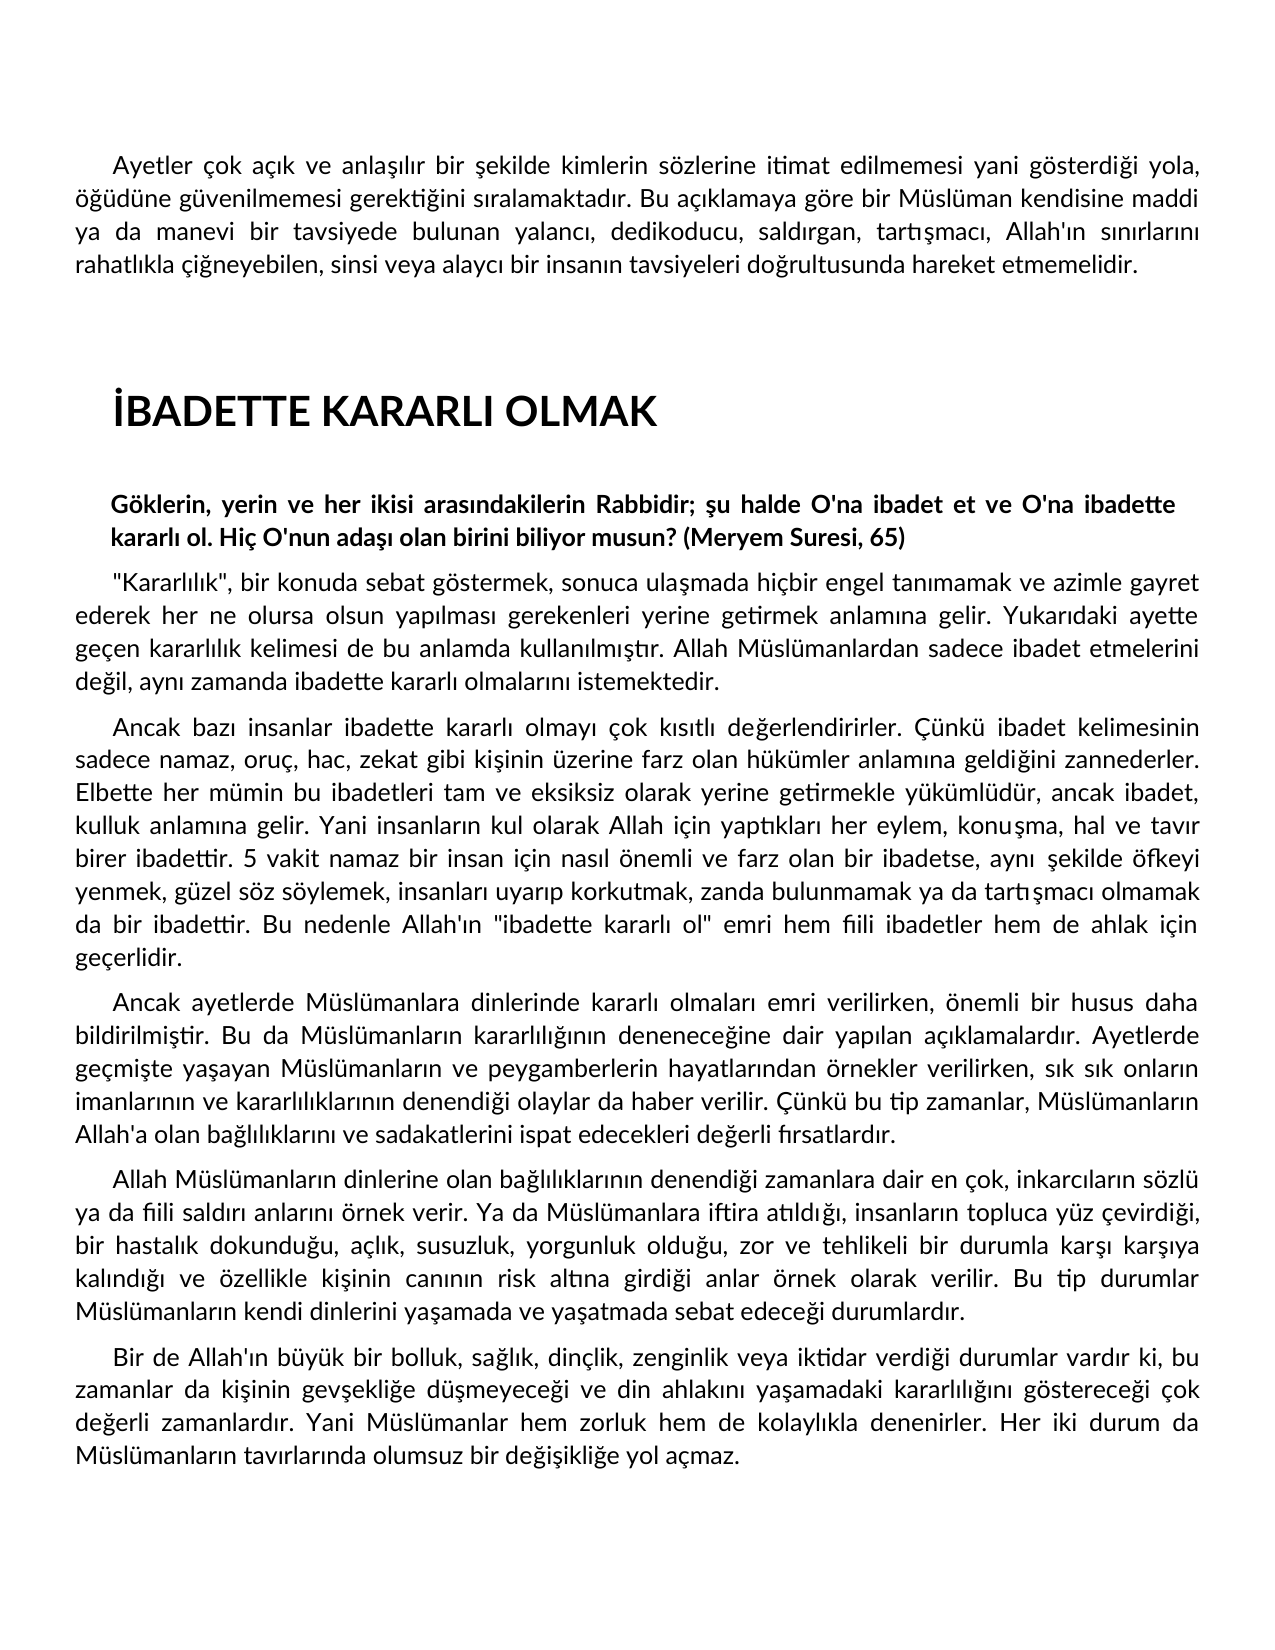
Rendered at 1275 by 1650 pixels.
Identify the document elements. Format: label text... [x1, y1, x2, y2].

subtitle İBADETTE KARARLI OLMAK [112, 385, 1200, 435]
text Göklerin, yerin ve her ikisi arasındakilerin Rabbidir; şu halde O'na ibadet et ve O'na ibadette kararlı ol. Hiç O'nun adaşı olan birini biliyor musun? (Meryem Suresi, 65) [110, 489, 1178, 552]
text Bir de Allah'ın büyük bir bolluk, sağlık, dinçlik, zenginlik veya iktidar verdiği durumlar vardır ki, bu zamanlar da kişinin gevşekliğe düşmeyeceği ve din ahlakını yaşamadaki kararlılığını göstereceği çok değerli zamanlardır. Yani Müslümanlar hem zorluk hem de kolaylıkla denenirler. Her iki durum da Müslümanların tavırlarında olumsuz bir değişikliğe yol açmaz. [75, 1341, 1200, 1470]
text Allah Müslümanların dinlerine olan bağlılıklarının denendiği zamanlara dair en çok, inkarcıların sözlü ya da fiili saldırı anlarını örnek verir. Ya da Müslümanlara iftira atıldığı, insanların topluca yüz çevirdiği, bir hastalık dokunduğu, açlık, susuzluk, yorgunluk olduğu, zor ve tehlikeli bir durumla karşı karşıya kalındığı ve özellikle kişinin canının risk altına girdiği anlar örnek olarak verilir. Bu tip durumlar Müslümanların kendi dinlerini yaşamada ve yaşatmada sebat edeceği durumlardır. [75, 1164, 1200, 1326]
text Ancak ayetlerde Müslümanlara dinlerinde kararlı olmaları emri verilirken, önemli bir husus daha bildirilmiştir. Bu da Müslümanların kararlılığının deneneceğine dair yapılan açıklamalardır. Ayetlerde geçmişte yaşayan Müslümanların ve peygamberlerin hayatlarından örnekler verilirken, sık sık onların imanlarının ve kararlılıklarının denendiği olaylar da haber verilir. Çünkü bu tip zamanlar, Müslümanların Allah'a olan bağlılıklarını ve sadakatlerini ispat edecekleri değerli fırsatlardır. [75, 987, 1200, 1149]
text Ancak bazı insanlar ibadette kararlı olmayı çok kısıtlı değerlendirirler. Çünkü ibadet kelimesinin sadece namaz, oruç, hac, zekat gibi kişinin üzerine farz olan hükümler anlamına geldiğini zannederler. Elbette her mümin bu ibadetleri tam ve eksiksiz olarak yerine getirmekle yükümlüdür, ancak ibadet, kulluk anlamına gelir. Yani insanların kul olarak Allah için yaptıkları her eylem, konuşma, hal ve tavır birer ibadettir. 5 vakit namaz bir insan için nasıl önemli ve farz olan bir ibadetse, aynı şekilde öfkeyi yenmek, güzel söz söylemek, insanları uyarıp korkutmak, zanda bulunmamak ya da tartışmacı olmamak da bir ibadettir. Bu nedenle Allah'ın "ibadette kararlı ol" emri hem fiili ibadetler hem de ahlak için geçerlidir. [75, 711, 1200, 972]
text "Kararlılık", bir konuda sebat göstermek, sonuca ulaşmada hiçbir engel tanımamak ve azimle gayret ederek her ne olursa olsun yapılması gerekenleri yerine getirmek anlamına gelir. Yukarıdaki ayette geçen kararlılık kelimesi de bu anlamda kullanılmıştır. Allah Müslümanlardan sadece ibadet etmelerini değil, aynı zamanda ibadette kararlı olmalarını istemektedir. [75, 567, 1200, 696]
text Ayetler çok açık ve anlaşılır bir şekilde kimlerin sözlerine itimat edilmemesi yani gösterdiği yola, öğüdüne güvenilmemesi gerektiğini sıralamaktadır. Bu açıklamaya göre bir Müslüman kendisine maddi ya da manevi bir tavsiyede bulunan yalancı, dedikoducu, saldırgan, tartışmacı, Allah'ın sınırlarını rahatlıkla çiğneyebilen, sinsi veya alaycı bir insanın tavsiyeleri doğrultusunda hareket etmemelidir. [75, 150, 1200, 279]
